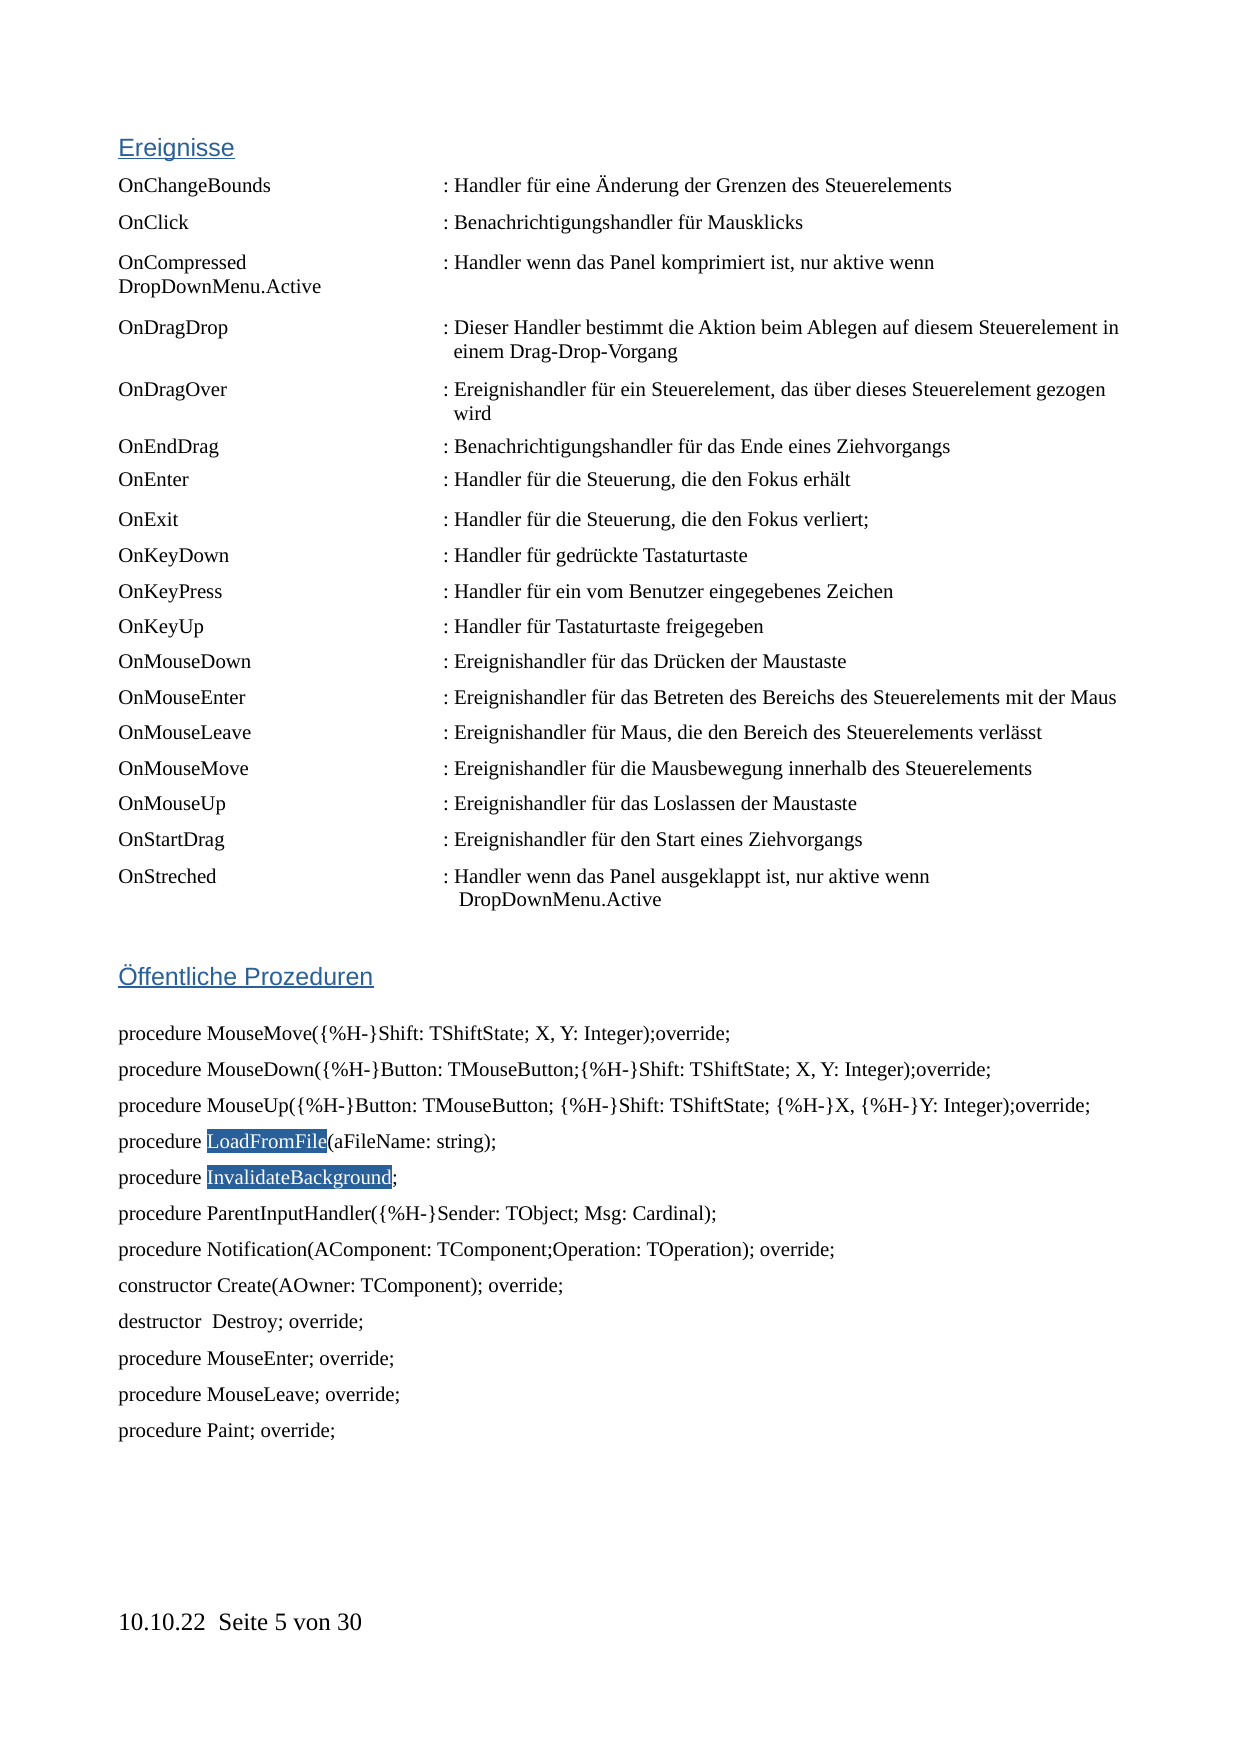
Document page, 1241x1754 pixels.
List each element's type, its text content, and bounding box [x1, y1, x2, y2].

text OnMouseLeave : Ereignishandler für Maus, die den Bereich des Steuerelements verlässt [118, 726, 1122, 743]
text procedure InvalidateBackground; [118, 1165, 1122, 1189]
subtitle Ereignisse [118, 133, 1122, 161]
text OnChangeBounds : Handler für eine Änderung der Grenzen des Steuerelements [118, 174, 1122, 198]
text OnDragDrop : Dieser Handler bestimmt die Aktion beim Ablegen auf diesem Steuerelement in einem Drag-Drop-Vorgang [118, 316, 1122, 363]
text procedure MouseUp({%H-}Button: TMouseButton; {%H-}Shift: TShiftState; {%H-}X, {%H-}Y: Integer);override; [118, 1093, 1122, 1117]
text OnExit : Handler für die Steuerung, die den Fokus verliert; [118, 507, 1122, 531]
text OnMouseDown : Ereignishandler für das Drücken der Maustaste [118, 655, 1122, 672]
text OnCompressed : Handler wenn das Panel komprimiert ist, nur aktive wenn DropDownMenu.Active [118, 251, 1122, 298]
text procedure MouseLeave; override; [118, 1382, 1122, 1406]
text OnStartDrag : Ereignishandler für den Start eines Ziehvorgangs [118, 832, 1122, 849]
text OnDragOver : Ereignishandler für ein Steuerelement, das über dieses Steuerelement gezogen wird [118, 378, 1122, 425]
text OnKeyDown : Handler für gedrückte Tastaturtaste [118, 548, 1122, 566]
text OnKeyPress : Handler für ein vom Benutzer eingegebenes Zeichen [118, 584, 1122, 602]
text OnMouseMove : Ereignishandler für die Mausbewegung innerhalb des Steuerelements [118, 761, 1122, 779]
text procedure MouseEnter; override; [118, 1346, 1122, 1369]
text destructor Destroy; override; [118, 1309, 1122, 1333]
text procedure MouseDown({%H-}Button: TMouseButton;{%H-}Shift: TShiftState; X, Y: Integer);override; [118, 1057, 1122, 1081]
text constructor Create(AOwner: TComponent); override; [118, 1273, 1122, 1297]
text procedure Notification(AComponent: TComponent;Operation: TOperation); override; [118, 1237, 1122, 1261]
text OnStreched : Handler wenn das Panel ausgeklappt ist, nur aktive wenn DropDownMenu.Active [118, 864, 1122, 911]
subtitle Öffentliche Prozeduren [118, 961, 1122, 991]
text procedure Paint; override; [118, 1418, 1122, 1442]
text OnMouseUp : Ereignishandler für das Loslassen der Maustaste [118, 796, 1122, 814]
text procedure MouseMove({%H-}Shift: TShiftState; X, Y: Integer);override; [118, 1021, 1122, 1045]
text OnKeyUp : Handler für Tastaturtaste freigegeben [118, 619, 1122, 637]
text OnEndDrag : Benachrichtigungshandler für das Ende eines Ziehvorgangs [118, 439, 1122, 457]
text OnMouseEnter : Ereignishandler für das Betreten des Bereichs des Steuerelements mit der Maus [118, 690, 1122, 708]
text OnEnter : Handler für die Steuerung, die den Fokus erhält [118, 472, 1122, 489]
text procedure LoadFromFile(aFileName: string); [118, 1129, 1122, 1153]
text procedure ParentInputHandler({%H-}Sender: TObject; Msg: Cardinal); [118, 1201, 1122, 1225]
text OnClick : Benachrichtigungshandler für Mausklicks [118, 215, 1122, 233]
